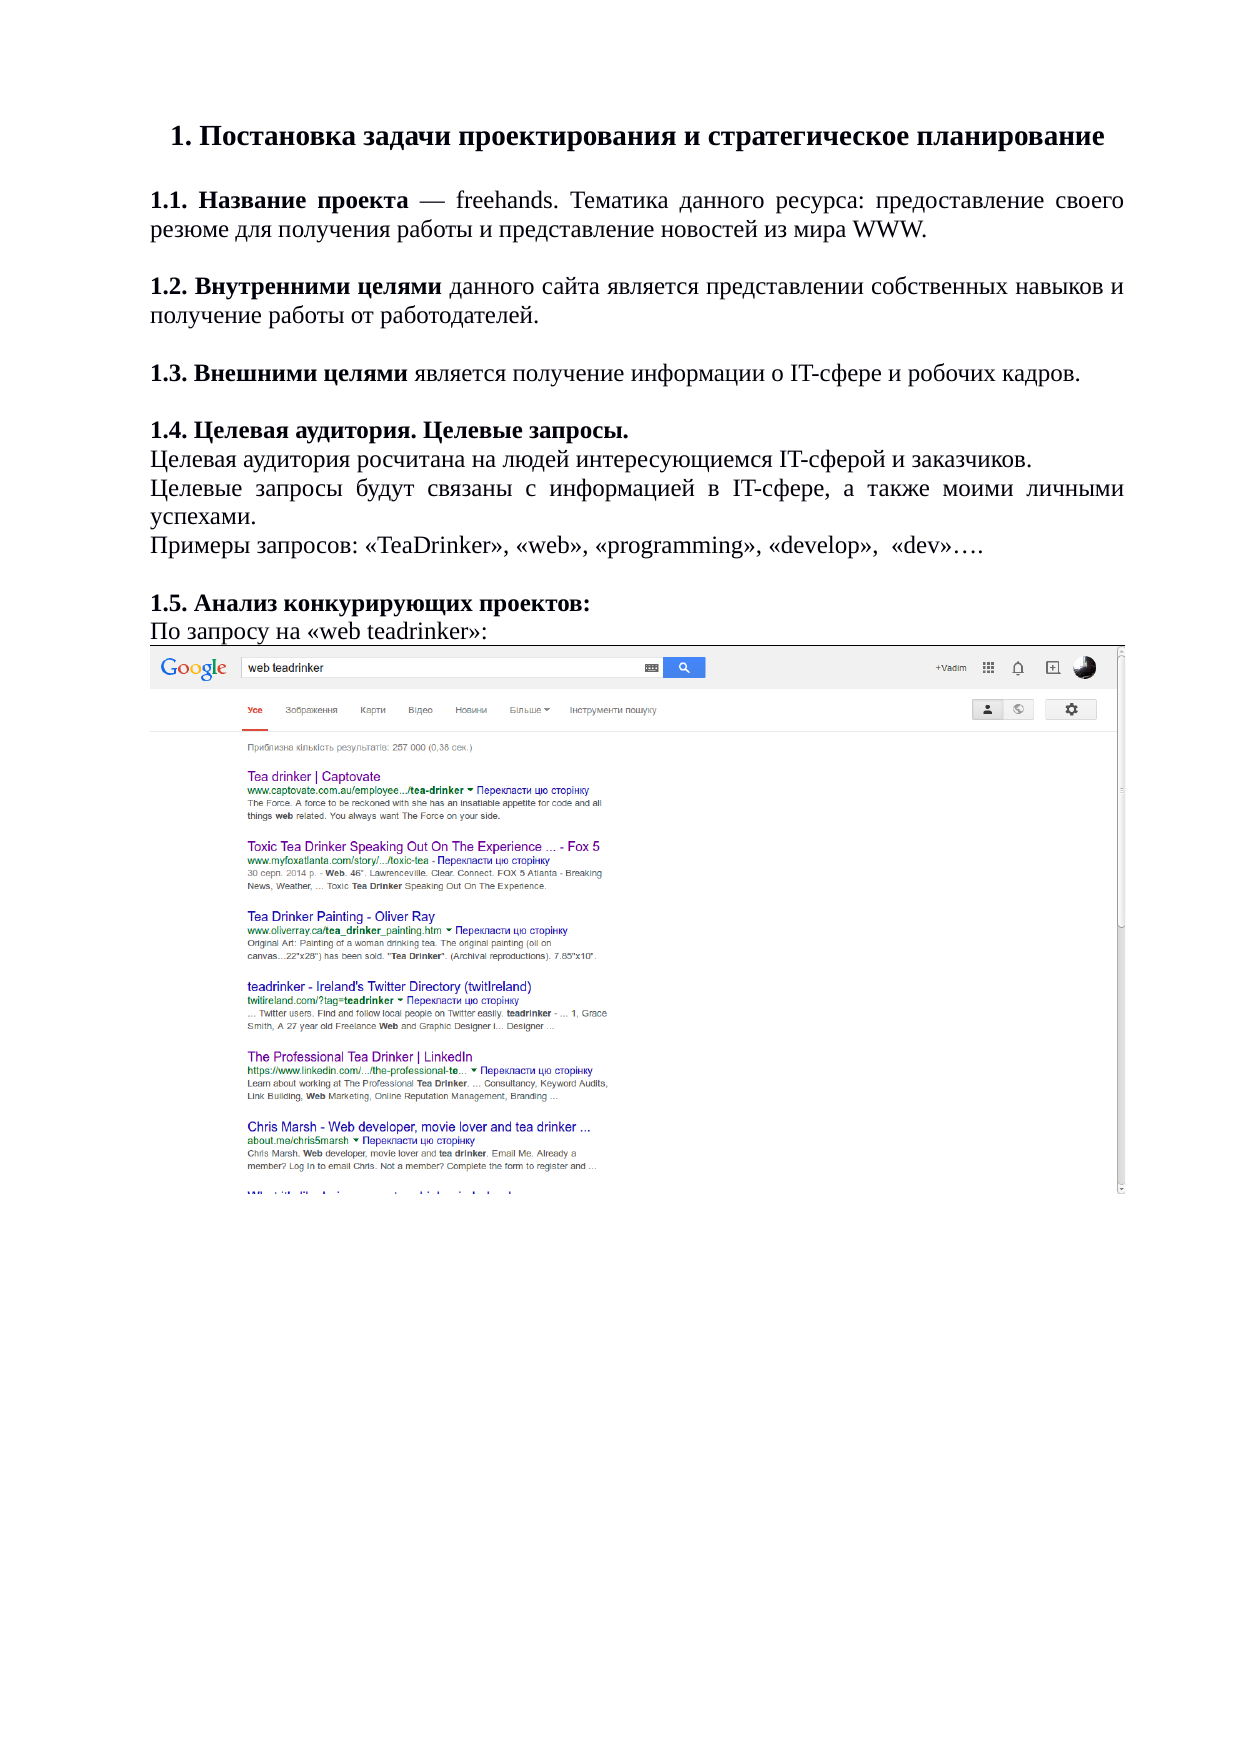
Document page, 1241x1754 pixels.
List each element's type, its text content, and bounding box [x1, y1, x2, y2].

text 1.2. Внутренними целями данного сайта является представлении собственных навыков и получение работы от работодателей. [150, 271, 1125, 329]
text Целевая аудитория росчитана на людей интересующиемся IT-сферой и заказчиков. [150, 444, 1125, 473]
text 1. Постановка задачи проектирования и стратегическое планирование [150, 118, 1125, 152]
text 1.1. Название проекта — freehands. Тематика данного ресурса: предоставление своего резюме для получения работы и представление новостей из мира WWW. [150, 185, 1125, 243]
text 1.4. Целевая аудитория. Целевые запросы. [150, 415, 1125, 444]
picture [150, 645, 1125, 1194]
text По запросу на «web teadrinker»: [150, 616, 1125, 645]
text Примеры запросов: «TeaDrinker», «web», «programming», «develop», «dev»…. [150, 530, 1125, 559]
text 1.5. Анализ конкурирующих проектов: [150, 588, 1125, 616]
text Целевые запросы будут связаны с информацией в IT-сфере, а также моими личными успехами. [150, 473, 1125, 530]
text 1.3. Внешними целями является получение информации о IT-сфере и робочих кадров. [150, 358, 1125, 386]
